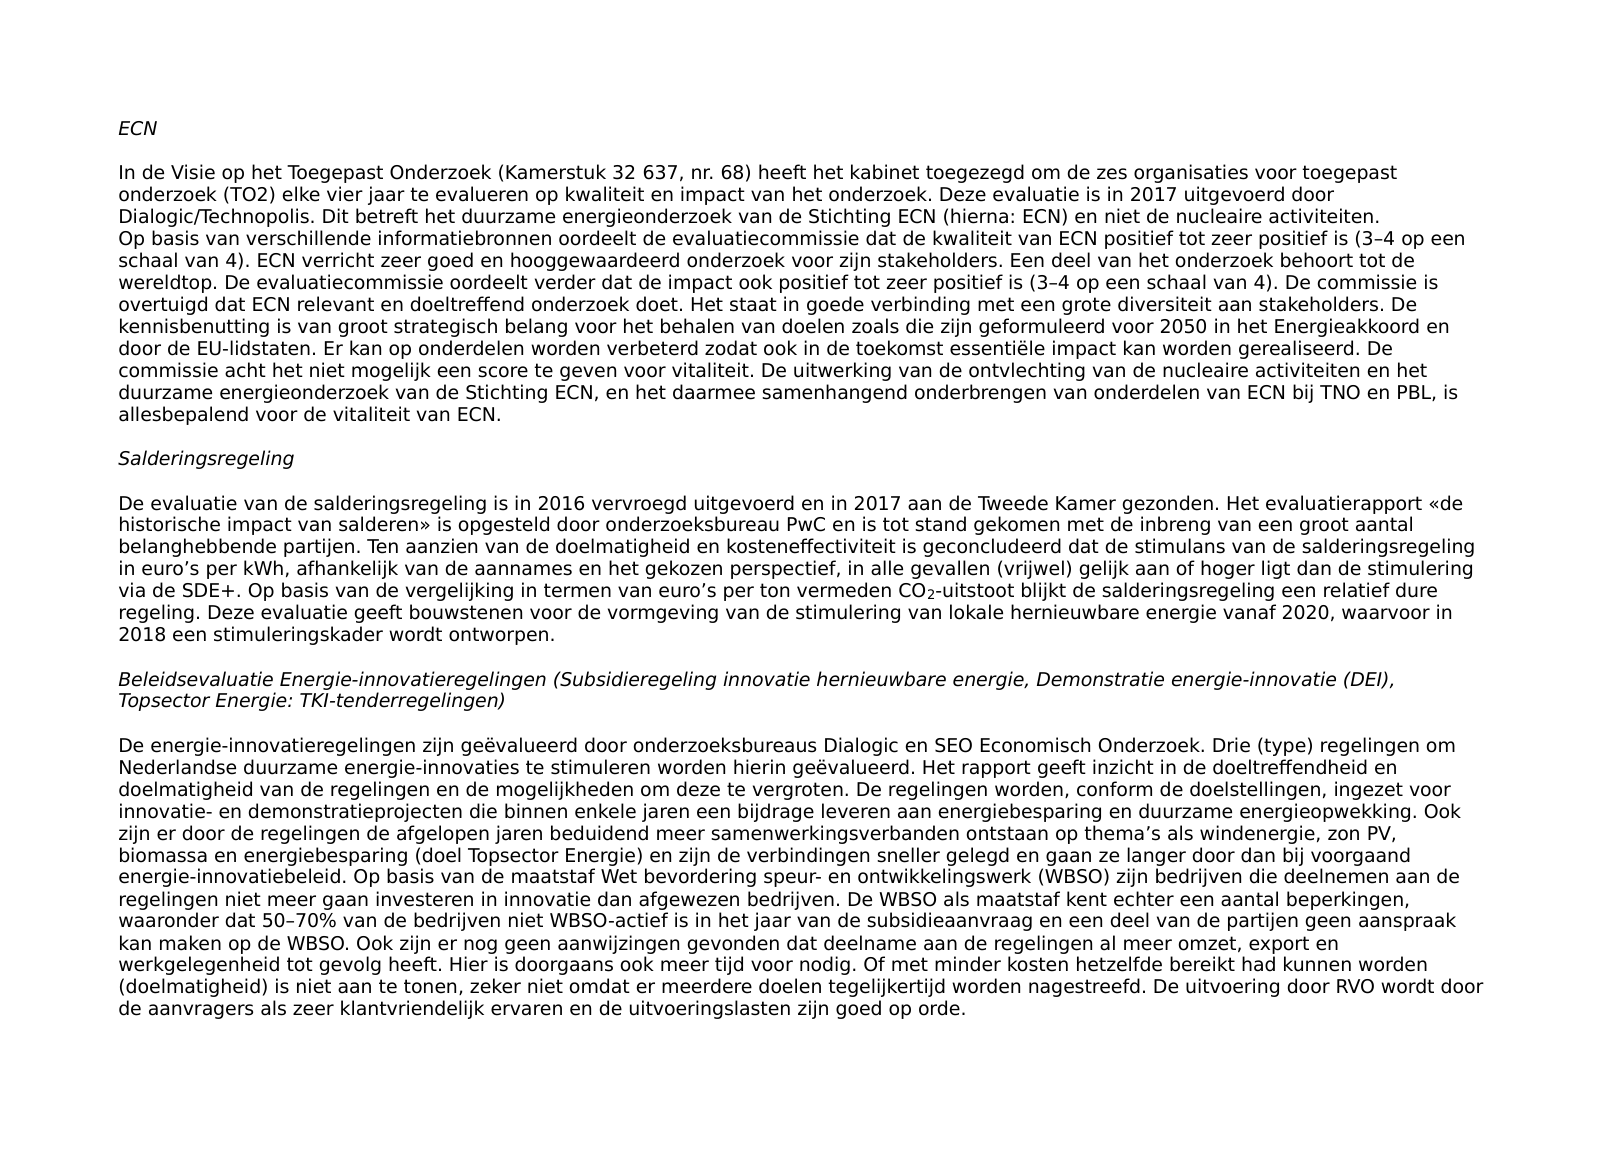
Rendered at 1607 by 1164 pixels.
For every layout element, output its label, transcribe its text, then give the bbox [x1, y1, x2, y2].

text In de Visie op het Toegepast Onderzoek (Kamerstuk 32 637, nr. 68) heeft het kabinet toegezegd om de zes organisaties voor toegepast onderzoek (TO2) elke vier jaar te evalueren op kwaliteit en impact van het onderzoek. Deze evaluatie is in 2017 uitgevoerd door Dialogic/Technopolis. Dit betreft het duurzame energieonderzoek van de Stichting ECN (hierna: ECN) en niet de nucleaire activiteiten. [118, 162, 1488, 228]
subtitle Beleidsevaluatie Energie-innovatieregelingen (Subsidieregeling innovatie hernieuwbare energie, Demonstratie energie-innovatie (DEI), Topsector Energie: TKI-tenderregelingen) [118, 668, 1488, 712]
text De evaluatie van de salderingsregeling is in 2016 vervroegd uitgevoerd en in 2017 aan de Tweede Kamer gezonden. Het evaluatierapport «de historische impact van salderen» is opgesteld door onderzoeksbureau PwC en is tot stand gekomen met de inbreng van een groot aantal belanghebbende partijen. Ten aanzien van de doelmatigheid en kosteneffectiviteit is geconcludeerd dat de stimulans van de salderingsregeling in euro’s per kWh, afhankelijk van de aannames en het gekozen perspectief, in alle gevallen (vrijwel) gelijk aan of hoger ligt dan de stimulering via de SDE+. Op basis van de vergelijking in termen van euro’s per ton vermeden CO2-uitstoot blijkt de salderingsregeling een relatief dure regeling. Deze evaluatie geeft bouwstenen voor de vormgeving van de stimulering van lokale hernieuwbare energie vanaf 2020, waarvoor in 2018 een stimuleringskader wordt ontworpen. [118, 492, 1488, 646]
subtitle ECN [118, 118, 1488, 140]
subtitle Salderingsregeling [118, 448, 1488, 470]
text De energie-innovatieregelingen zijn geëvalueerd door onderzoeksbureaus Dialogic en SEO Economisch Onderzoek. Drie (type) regelingen om Nederlandse duurzame energie-innovaties te stimuleren worden hierin geëvalueerd. Het rapport geeft inzicht in de doeltreffendheid en doelmatigheid van de regelingen en de mogelijkheden om deze te vergroten. De regelingen worden, conform de doelstellingen, ingezet voor innovatie- en demonstratieprojecten die binnen enkele jaren een bijdrage leveren aan energiebesparing en duurzame energieopwekking. Ook zijn er door de regelingen de afgelopen jaren beduidend meer samenwerkingsverbanden ontstaan op thema’s als windenergie, zon PV, biomassa en energiebesparing (doel Topsector Energie) en zijn de verbindingen sneller gelegd en gaan ze langer door dan bij voorgaand energie-innovatiebeleid. Op basis van de maatstaf Wet bevordering speur- en ontwikkelingswerk (WBSO) zijn bedrijven die deelnemen aan de regelingen niet meer gaan investeren in innovatie dan afgewezen bedrijven. De WBSO als maatstaf kent echter een aantal beperkingen, waaronder dat 50–70% van de bedrijven niet WBSO-actief is in het jaar van de subsidieaanvraag en een deel van de partijen geen aanspraak kan maken op de WBSO. Ook zijn er nog geen aanwijzingen gevonden dat deelname aan de regelingen al meer omzet, export en werkgelegenheid tot gevolg heeft. Hier is doorgaans ook meer tijd voor nodig. Of met minder kosten hetzelfde bereikt had kunnen worden (doelmatigheid) is niet aan te tonen, zeker niet omdat er meerdere doelen tegelijkertijd worden nagestreefd. De uitvoering door RVO wordt door de aanvragers als zeer klantvriendelijk ervaren en de uitvoeringslasten zijn goed op orde. [118, 734, 1488, 1020]
text Op basis van verschillende informatiebronnen oordeelt de evaluatiecommissie dat de kwaliteit van ECN positief tot zeer positief is (3–4 op een schaal van 4). ECN verricht zeer goed en hooggewaardeerd onderzoek voor zijn stakeholders. Een deel van het onderzoek behoort tot de wereldtop. De evaluatiecommissie oordeelt verder dat de impact ook positief tot zeer positief is (3–4 op een schaal van 4). De commissie is overtuigd dat ECN relevant en doeltreffend onderzoek doet. Het staat in goede verbinding met een grote diversiteit aan stakeholders. De kennisbenutting is van groot strategisch belang voor het behalen van doelen zoals die zijn geformuleerd voor 2050 in het Energieakkoord en door de EU-lidstaten. Er kan op onderdelen worden verbeterd zodat ook in de toekomst essentiële impact kan worden gerealiseerd. De commissie acht het niet mogelijk een score te geven voor vitaliteit. De uitwerking van de ontvlechting van de nucleaire activiteiten en het duurzame energieonderzoek van de Stichting ECN, en het daarmee samenhangend onderbrengen van onderdelen van ECN bij TNO en PBL, is allesbepalend voor de vitaliteit van ECN. [118, 228, 1488, 426]
